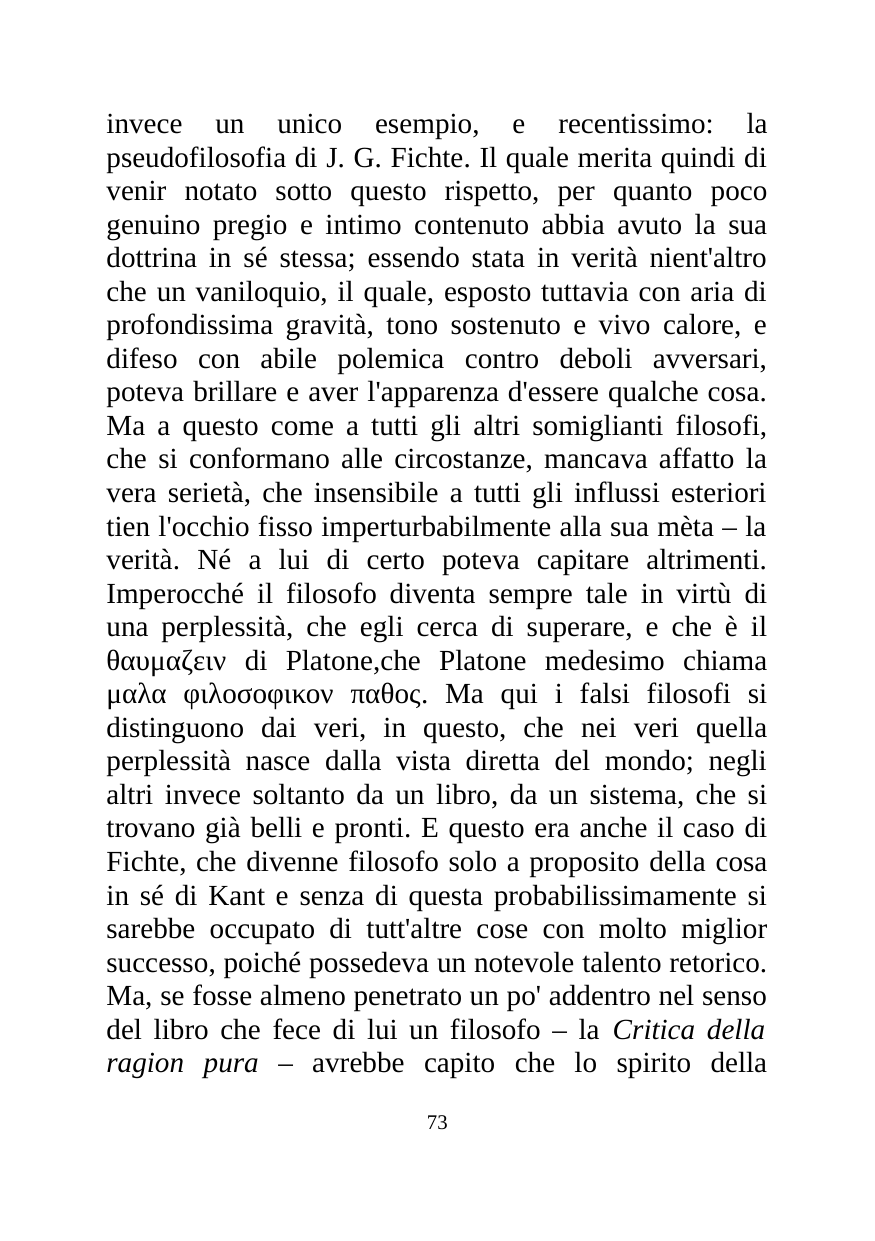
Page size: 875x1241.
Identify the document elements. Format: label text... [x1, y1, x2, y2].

text invece un unico esempio, e recentissimo: la pseudofilosofia di J. G. Fichte. Il quale merita quindi di venir notato sotto questo rispetto, per quanto poco genuino pregio e intimo contenuto abbia avuto la sua dottrina in sé stessa; essendo stata in verità nient'altro che un vaniloquio, il quale, esposto tuttavia con aria di profondissima gravità, tono sostenuto e vivo calore, e difeso con abile polemica contro deboli avversari, poteva brillare e aver l'apparenza d'essere qualche cosa. Ma a questo come a tutti gli altri somiglianti filosofi, che si conformano alle circostanze, mancava affatto la vera serietà, che insensibile a tutti gli influssi esteriori tien l'occhio fisso imperturbabilmente alla sua mèta – la verità. Né a lui di certo poteva capitare altrimenti. Imperocché il filosofo diventa sempre tale in virtù di una perplessità, che egli cerca di superare, e che è il θαυμαζειν di Platone,che Platone medesimo chiama μαλα φιλοσοφικον παθος. Ma qui i falsi filosofi si distinguono dai veri, in questo, che nei veri quella perplessità nasce dalla vista diretta del mondo; negli altri invece soltanto da un libro, da un sistema, che si trovano già belli e pronti. E questo era anche il caso di Fichte, che divenne filosofo solo a proposito della cosa in sé di Kant e senza di questa probabilissimamente si sarebbe occupato di tutt'altre cose con molto miglior successo, poiché possedeva un notevole talento retorico. Ma, se fosse almeno penetrato un po' addentro nel senso del libro che fece di lui un filosofo – la Critica della ragion pura – avrebbe capito che lo spirito della [106, 106, 768, 1079]
